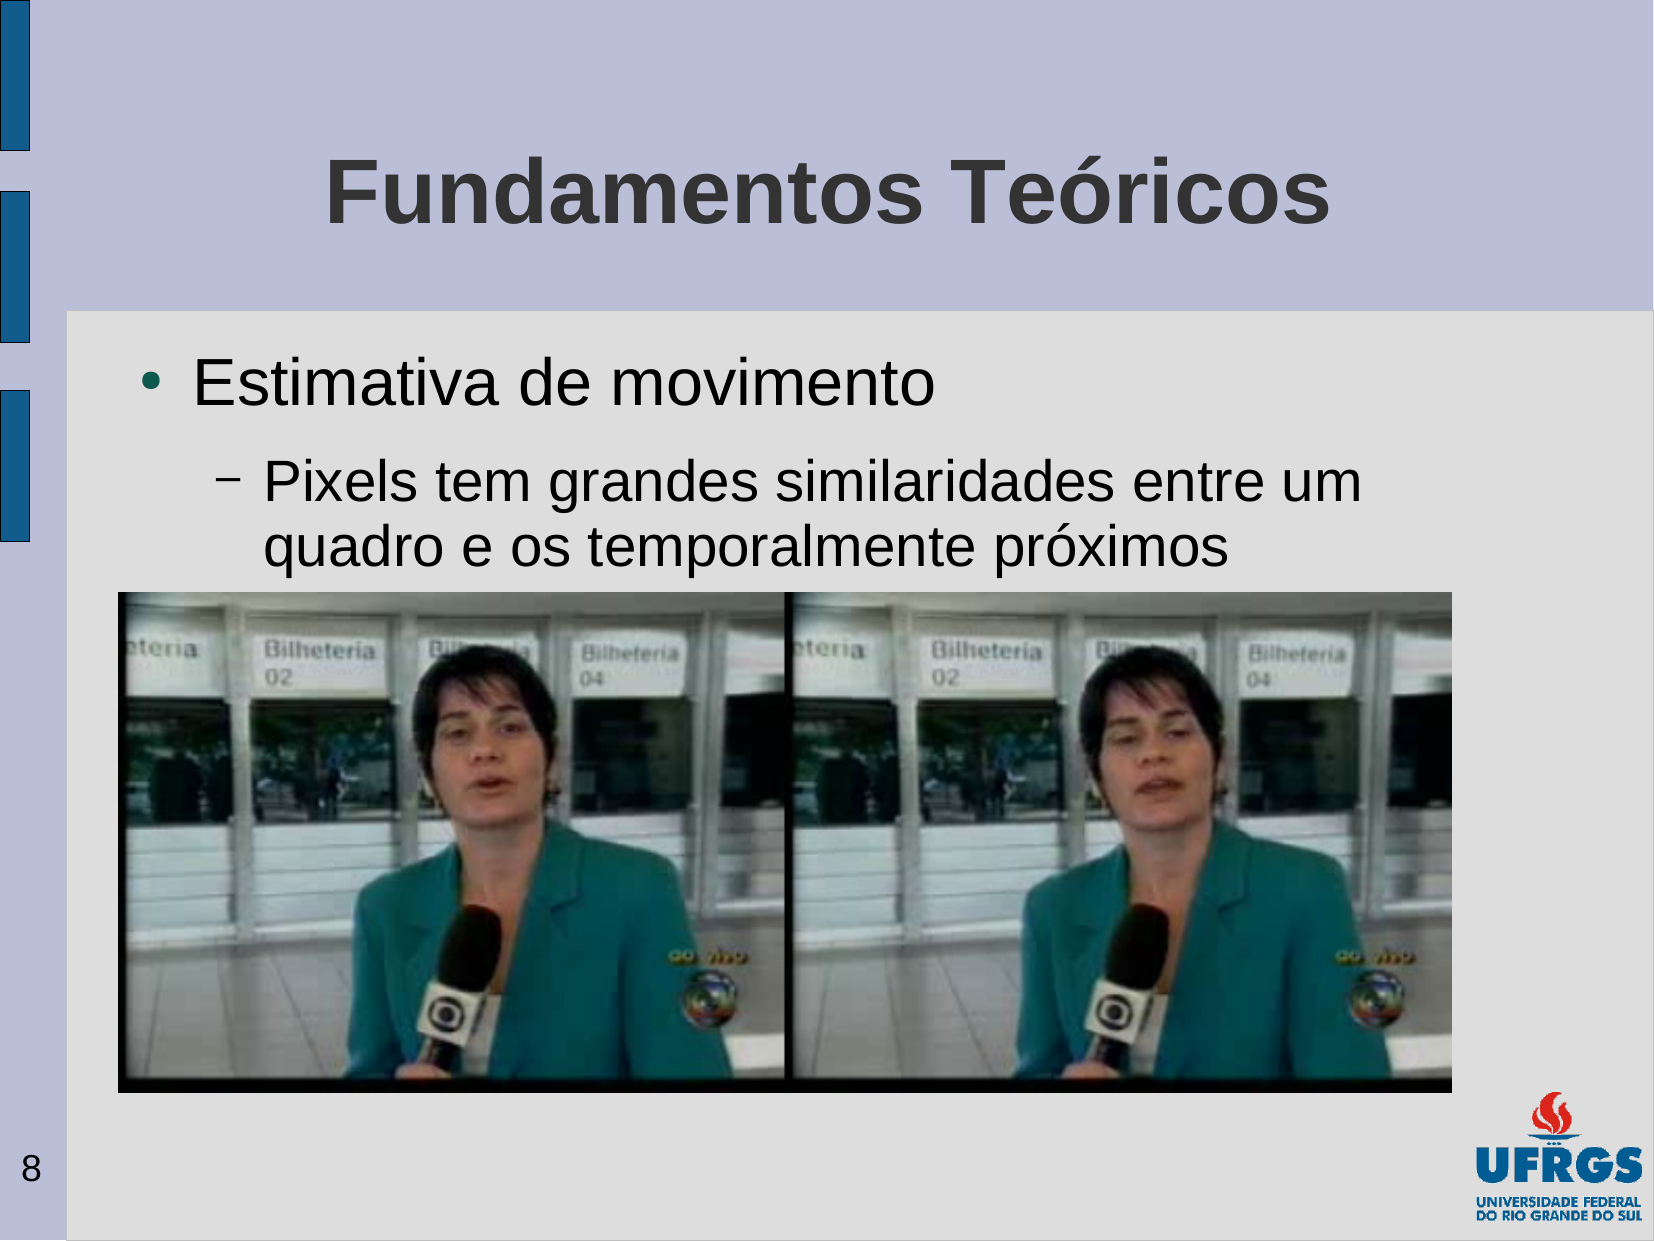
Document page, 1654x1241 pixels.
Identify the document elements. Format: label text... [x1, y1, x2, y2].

picture [1476, 1092, 1642, 1221]
picture [118, 592, 1452, 1093]
list Estimativa de movimento Pixels tem grandes similaridades entre um quadro e os temporalmente próximos [121, 344, 1534, 1064]
title Fundamentos Teóricos [123, 88, 1536, 296]
